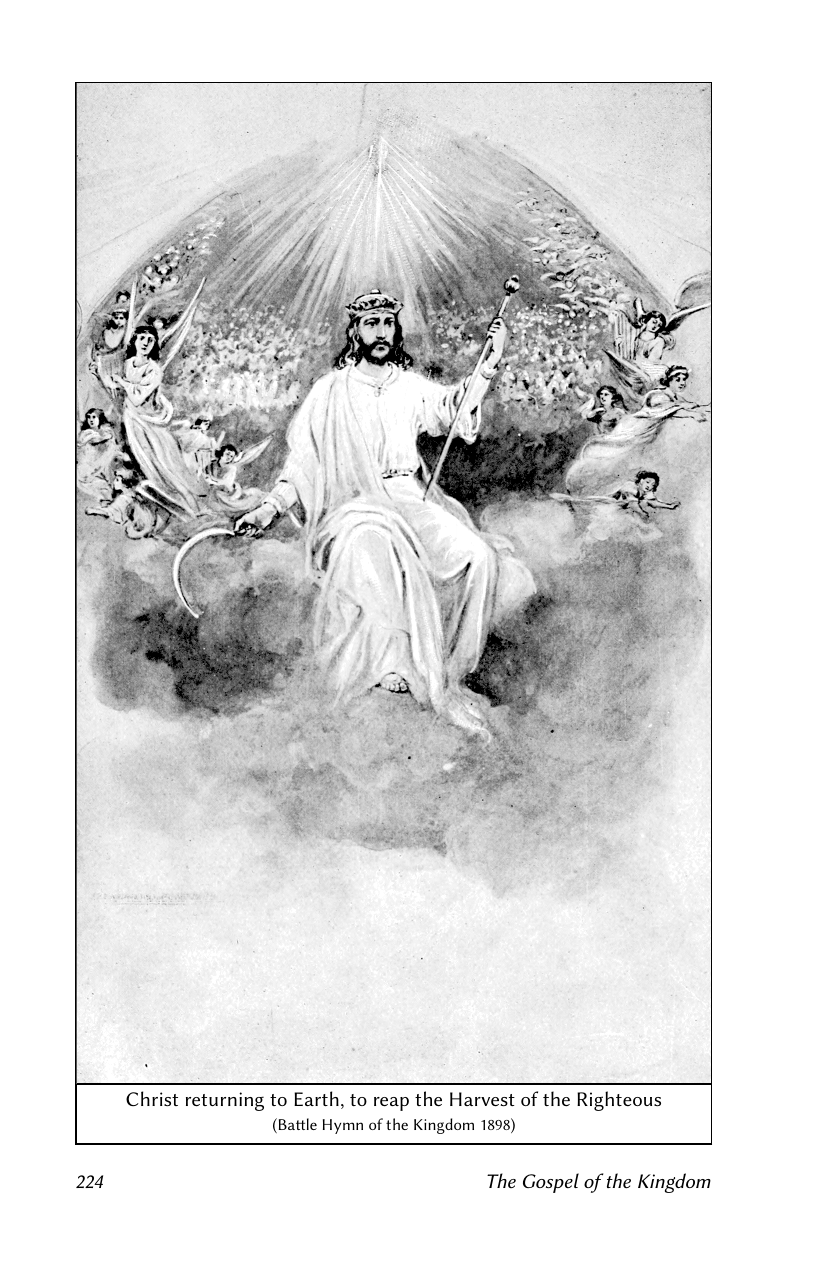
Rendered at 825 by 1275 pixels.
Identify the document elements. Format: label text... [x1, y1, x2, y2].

picture [76, 83, 711, 1084]
text Christ returning to Earth, to reap the Harvest of the Righteous [77, 1085, 711, 1112]
text (Battle Hymn of the Kingdom 1898) [77, 1116, 711, 1134]
